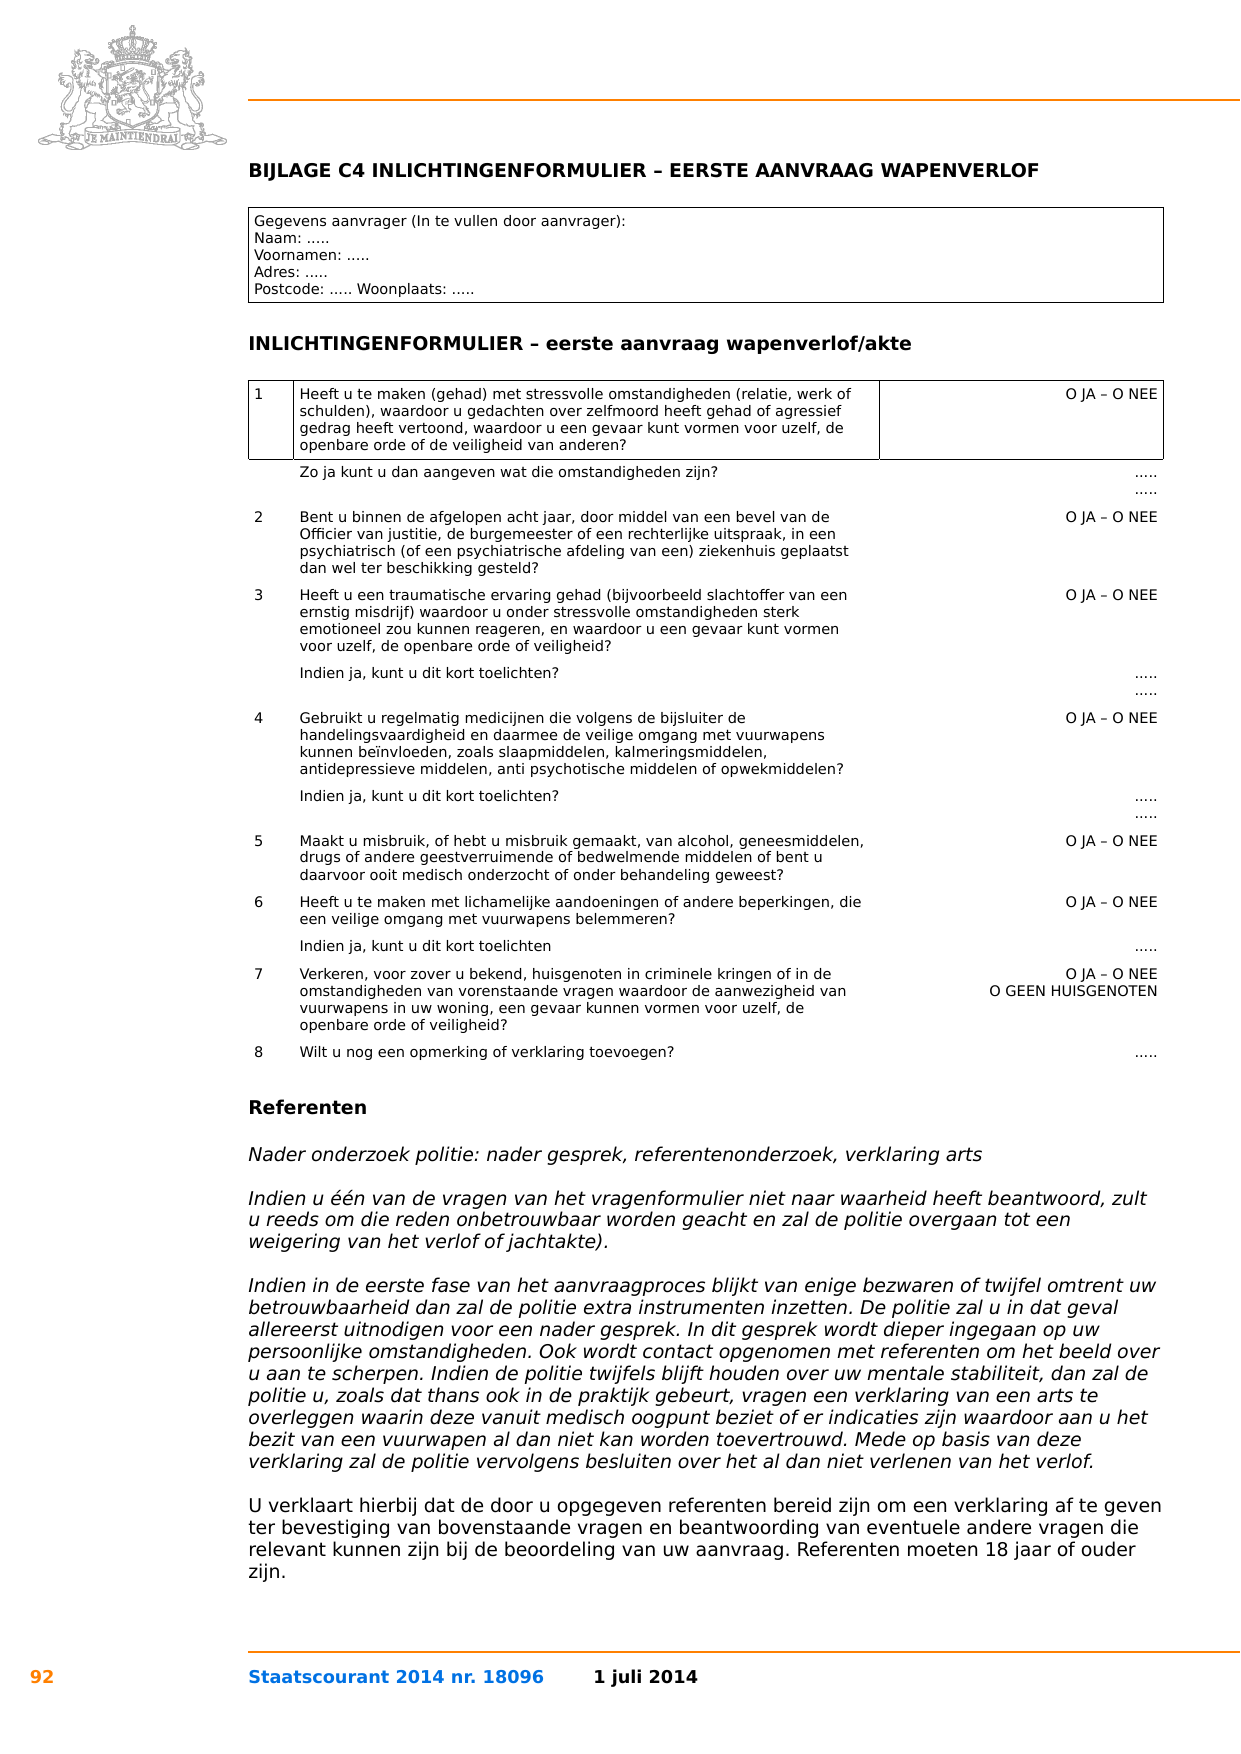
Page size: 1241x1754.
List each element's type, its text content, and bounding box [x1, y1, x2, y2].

table_cell O JA – O NEE [880, 705, 1163, 782]
table_cell O JA – O NEE [880, 582, 1163, 659]
table_cell Indien ja, kunt u dit kort toelichten [294, 934, 879, 960]
table_cell O JA – O NEE O GEEN HUISGENOTEN [880, 961, 1163, 1038]
table_cell Gebruikt u regelmatig medicijnen die volgens de bijsluiter de handelingsvaardigheid en daarmee de veilige omgang met vuurwapens kunnen beïnvloeden, zoals slaapmiddelen, kalmeringsmiddelen, antidepressieve middelen, anti psychotische middelen of opwekmiddelen? [294, 705, 879, 782]
subtitle BIJLAGE C4 INLICHTINGENFORMULIER – EERSTE AANVRAAG WAPENVERLOF [248, 160, 1163, 182]
text U verklaart hierbij dat de door u opgegeven referenten bereid zijn om een verklaring af te geven ter bevestiging van bovenstaande vragen en beantwoording van eventuele andere vragen die relevant kunnen zijn bij de beoordeling van uw aanvraag. Referenten moeten 18 jaar of ouder zijn. [248, 1495, 1163, 1583]
table_cell O JA – O NEE [880, 828, 1163, 888]
table_cell 7 [249, 961, 293, 1038]
text Nader onderzoek politie: nader gesprek, referentenonderzoek, verklaring arts [248, 1143, 1163, 1166]
table_cell 2 [249, 504, 293, 581]
table_cell Heeft u te maken met lichamelijke aandoeningen of andere beperkingen, die een veilige omgang met vuurwapens belemmeren? [294, 889, 879, 932]
table_cell 4 [249, 705, 293, 782]
table_cell Indien ja, kunt u dit kort toelichten? [294, 661, 879, 704]
table_cell ..... ..... [880, 460, 1163, 503]
table_cell 3 [249, 582, 293, 659]
table_cell 5 [249, 828, 293, 888]
table_header Heeft u te maken (gehad) met stressvolle omstandigheden (relatie, werk of schulden), waardoor u gedachten over zelfmoord heeft gehad of agressief gedrag heeft vertoond, waardoor u een gevaar kunt vormen voor uzelf, de openbare orde of de veiligheid van anderen? [294, 381, 879, 458]
table_header 1 [249, 381, 293, 458]
table_cell Zo ja kunt u dan aangeven wat die omstandigheden zijn? [294, 460, 879, 503]
table_cell 8 [249, 1039, 293, 1066]
text Indien in de eerste fase van het aanvraagproces blijkt van enige bezwaren of twijfel omtrent uw betrouwbaarheid dan zal de politie extra instrumenten inzetten. De politie zal u in dat geval allereerst uitnodigen voor een nader gesprek. In dit gesprek wordt dieper ingegaan op uw persoonlijke omstandigheden. Ook wordt contact opgenomen met referenten om het beeld over u aan te scherpen. Indien de politie twijfels blijft houden over uw mentale stabiliteit, dan zal de politie u, zoals dat thans ook in de praktijk gebeurt, vragen een verklaring van een arts te overleggen waarin deze vanuit medisch oogpunt beziet of er indicaties zijn waardoor aan u het bezit van een vuurwapen al dan niet kan worden toevertrouwd. Mede op basis van deze verklaring zal de politie vervolgens besluiten over het al dan niet verlenen van het verlof. [248, 1275, 1163, 1473]
table_cell ..... [880, 934, 1163, 960]
table_cell O JA – O NEE [880, 889, 1163, 932]
table_cell O JA – O NEE [880, 504, 1163, 581]
table_cell [249, 661, 293, 704]
table_cell Wilt u nog een opmerking of verklaring toevoegen? [294, 1039, 879, 1066]
picture [38, 25, 227, 150]
text Indien u één van de vragen van het vragenformulier niet naar waarheid heeft beantwoord, zult u reeds om die reden onbetrouwbaar worden geacht en zal de politie overgaan tot een weigering van het verlof of jachtakte). [248, 1187, 1163, 1253]
table_cell Bent u binnen de afgelopen acht jaar, door middel van een bevel van de Officier van justitie, de burgemeester of een rechterlijke uitspraak, in een psychiatrisch (of een psychiatrische afdeling van een) ziekenhuis geplaatst dan wel ter beschikking gesteld? [294, 504, 879, 581]
table_header Gegevens aanvrager (In te vullen door aanvrager): Naam: ..... Voornamen: ..... Adres: ..... Postcode: ..... Woonplaats: ..... [249, 208, 1163, 302]
subtitle INLICHTINGENFORMULIER – eerste aanvraag wapenverlof/akte [248, 333, 1163, 355]
table_header O JA – O NEE [880, 381, 1163, 458]
subtitle Referenten [248, 1097, 1163, 1118]
table_cell Maakt u misbruik, of hebt u misbruik gemaakt, van alcohol, geneesmiddelen, drugs of andere geestverruimende of bedwelmende middelen of bent u daarvoor ooit medisch onderzocht of onder behandeling geweest? [294, 828, 879, 888]
table_cell 6 [249, 889, 293, 932]
table_cell ..... ..... [880, 661, 1163, 704]
table_cell ..... ..... [880, 783, 1163, 827]
table_cell [249, 783, 293, 827]
table_cell ..... [880, 1039, 1163, 1066]
table_cell Verkeren, voor zover u bekend, huisgenoten in criminele kringen of in de omstandigheden van vorenstaande vragen waardoor de aanwezigheid van vuurwapens in uw woning, een gevaar kunnen vormen voor uzelf, de openbare orde of veiligheid? [294, 961, 879, 1038]
table_cell [249, 460, 293, 503]
table_cell [249, 934, 293, 960]
table_cell Heeft u een traumatische ervaring gehad (bijvoorbeeld slachtoffer van een ernstig misdrijf) waardoor u onder stressvolle omstandigheden sterk emotioneel zou kunnen reageren, en waardoor u een gevaar kunt vormen voor uzelf, de openbare orde of veiligheid? [294, 582, 879, 659]
table_cell Indien ja, kunt u dit kort toelichten? [294, 783, 879, 827]
